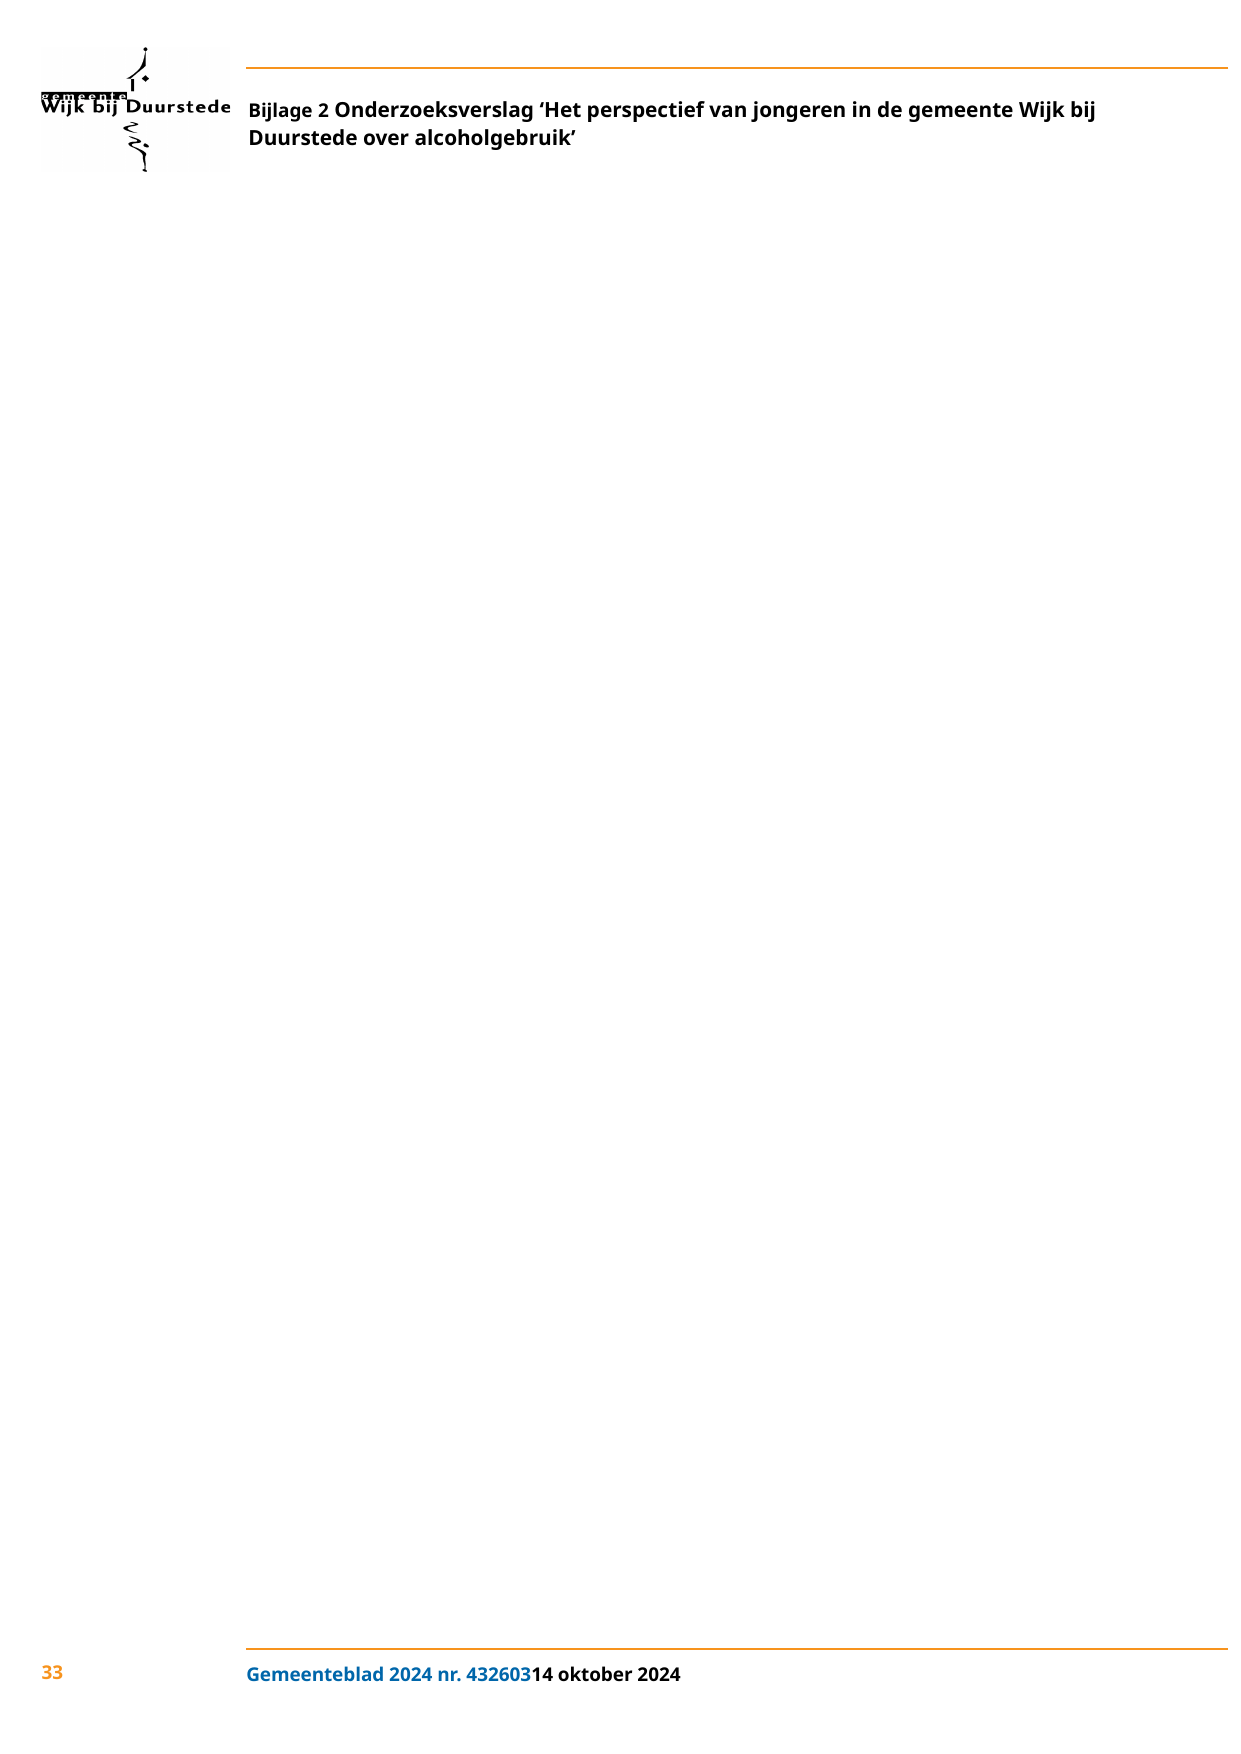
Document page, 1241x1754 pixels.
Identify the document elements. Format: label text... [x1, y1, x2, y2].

picture [41, 47, 231, 172]
text Bijlage 2 Onderzoeksverslag ‘Het perspectief van jongeren in de gemeente Wijk bij Duurstede over alcoholgebruik’ [248, 95, 1152, 152]
